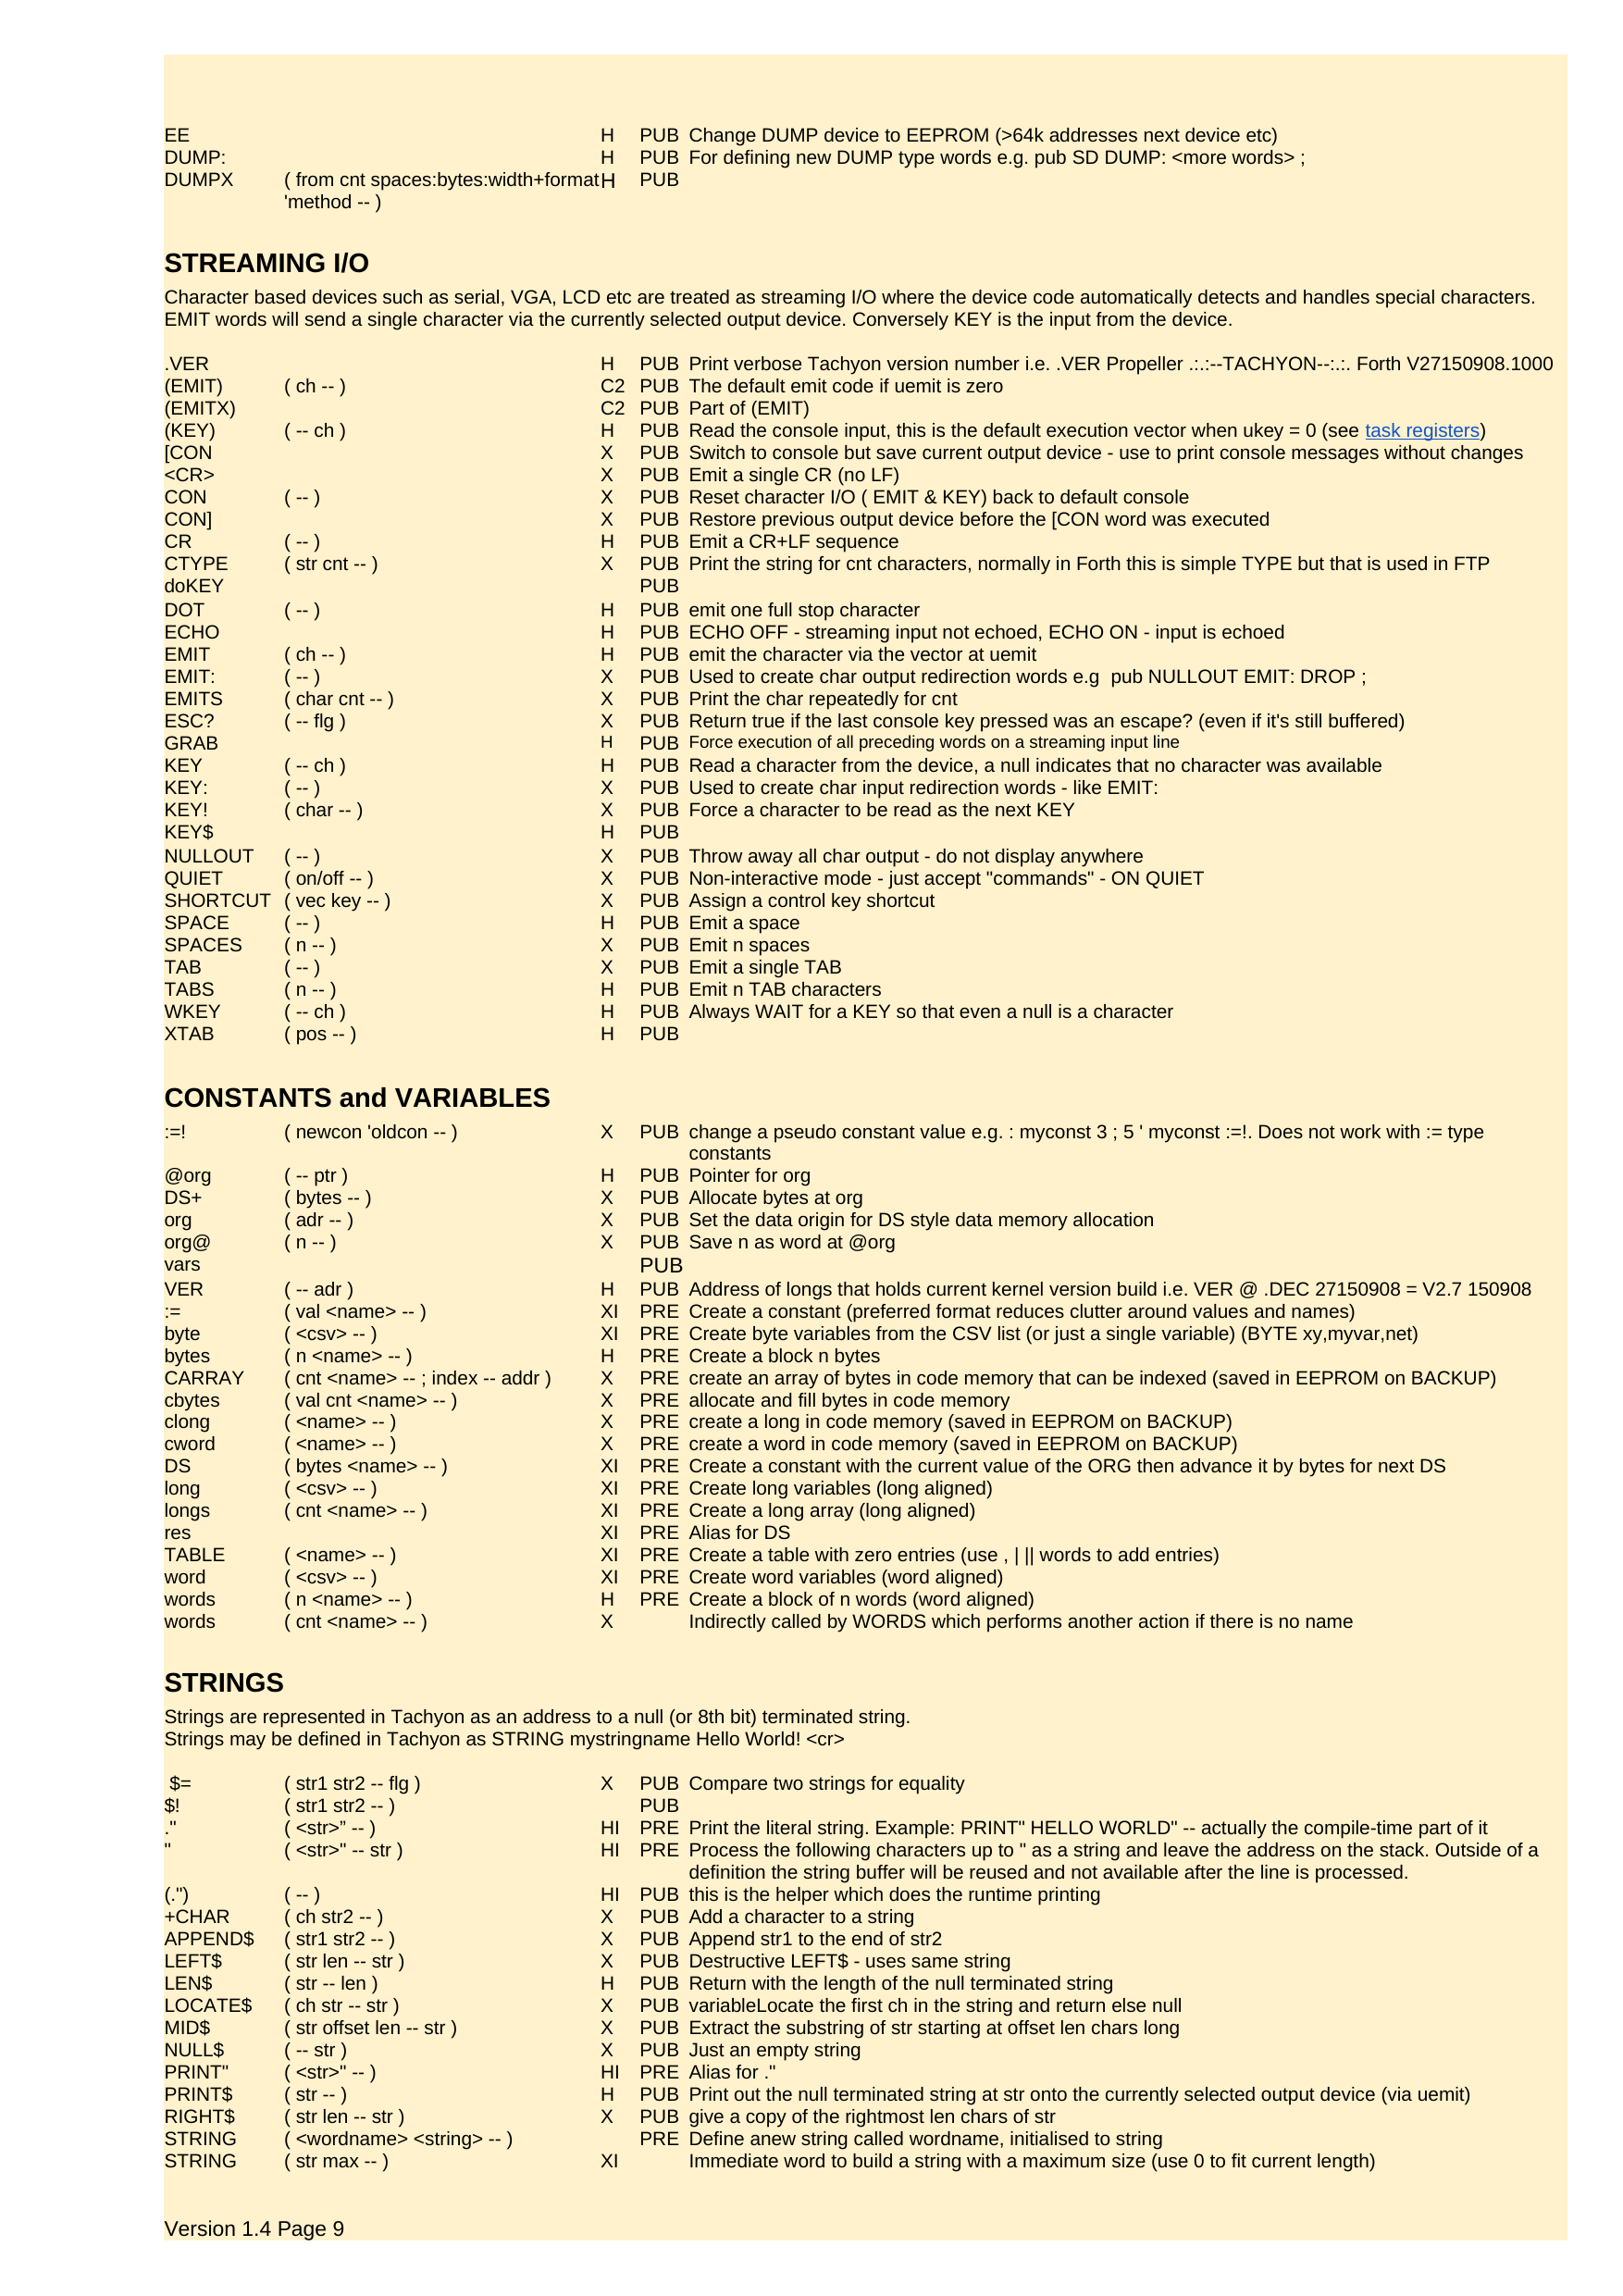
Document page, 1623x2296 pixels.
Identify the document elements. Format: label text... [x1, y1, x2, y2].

table_cell PRE [639, 1366, 688, 1388]
table_cell [601, 575, 639, 599]
table_cell X [601, 486, 639, 508]
table_cell words [164, 1610, 284, 1632]
table_cell HI [601, 1817, 639, 1839]
table_cell [284, 621, 601, 643]
table_cell Set the data origin for DS style data memory allocation [688, 1209, 1567, 1231]
table_cell Destructive LEFT$ - uses same string [688, 1950, 1567, 1972]
table_cell Create a constant (preferred format reduces clutter around values and names) [688, 1300, 1567, 1322]
table_cell ( -- ptr ) [284, 1164, 601, 1186]
table_cell clong [164, 1410, 284, 1433]
table_cell X [601, 1186, 639, 1209]
table_cell ( -- ) [284, 845, 601, 867]
table_cell Read the console input, this is the default execution vector when ukey = 0 (see task registers) [688, 419, 1567, 441]
table_header X [601, 1772, 639, 1794]
table_cell PUB [639, 464, 688, 486]
table_cell PUB [639, 776, 688, 799]
table_cell H [601, 599, 639, 621]
table_cell SPACE [164, 912, 284, 934]
table_cell KEY$ [164, 821, 284, 845]
table_cell [688, 1023, 1567, 1047]
table_cell PUB [639, 845, 688, 867]
table_cell PRE [639, 1521, 688, 1544]
table_cell ( cnt <name> -- ; index -- addr ) [284, 1366, 601, 1388]
table_cell ( val cnt <name> -- ) [284, 1388, 601, 1410]
table_cell SPACES [164, 934, 284, 956]
table_cell XI [601, 1477, 639, 1499]
table_cell PUB [639, 486, 688, 508]
table_cell ( <name> -- ) [284, 1410, 601, 1433]
table_cell @org [164, 1164, 284, 1186]
table_cell words [164, 1588, 284, 1610]
table_cell ( <str>” -- ) [284, 1817, 601, 1839]
table_cell ( str -- ) [284, 2083, 601, 2104]
table_cell ( <wordname> <string> -- ) [284, 2128, 601, 2149]
table_cell Return true if the last console key pressed was an escape? (even if it's still buffered) [688, 710, 1567, 732]
table_cell ( <str>" -- ) [284, 2061, 601, 2083]
table_cell Create a long array (long aligned) [688, 1499, 1567, 1521]
table_cell cword [164, 1433, 284, 1455]
table_cell ( -- adr ) [284, 1278, 601, 1299]
table_cell ( cnt <name> -- ) [284, 1499, 601, 1521]
table_cell ( pos -- ) [284, 1023, 601, 1047]
table_cell XI [601, 1499, 639, 1521]
table_cell ( cnt <name> -- ) [284, 1610, 601, 1632]
table_cell ( val <name> -- ) [284, 1300, 601, 1322]
table_cell ( <name> -- ) [284, 1433, 601, 1455]
table_cell X [601, 934, 639, 956]
table_cell PRE [639, 1455, 688, 1477]
table_cell PUB [639, 1164, 688, 1186]
table_cell SHORTCUT [164, 889, 284, 912]
table_cell PRE [639, 1839, 688, 1883]
table_cell PUB [639, 2105, 688, 2127]
table_cell ( -- ch ) [284, 1000, 601, 1023]
table_cell Emit a single TAB [688, 956, 1567, 978]
table_cell PUB [639, 956, 688, 978]
table_cell H [601, 1278, 639, 1299]
table_cell org@ [164, 1231, 284, 1253]
table_cell PUB [639, 1278, 688, 1299]
table_cell X [601, 441, 639, 464]
table_cell give a copy of the rightmost len chars of str [688, 2105, 1567, 2127]
table_cell PUB [639, 821, 688, 845]
table_cell MID$ [164, 2017, 284, 2039]
table_cell ( ch -- ) [284, 375, 601, 397]
table_cell [284, 146, 601, 168]
table_cell XI [601, 1455, 639, 1477]
table_cell WKEY [164, 1000, 284, 1023]
table_cell X [601, 1994, 639, 2017]
table_cell ( -- ) [284, 665, 601, 688]
table_cell bytes [164, 1345, 284, 1366]
table_cell STRING [164, 2150, 284, 2171]
table_cell long [164, 1477, 284, 1499]
table_cell Return with the length of the null terminated string [688, 1972, 1567, 1994]
table_cell Switch to console but save current output device - use to print console messages without changes [688, 441, 1567, 464]
table_cell PUB [639, 643, 688, 665]
table_cell ( -- ch ) [284, 754, 601, 776]
table_cell [284, 441, 601, 464]
subtitle STRINGS [164, 1667, 1567, 1698]
table_cell Restore previous output device before the [CON word was executed [688, 508, 1567, 530]
table_cell H [601, 530, 639, 552]
table_cell KEY! [164, 799, 284, 821]
table_cell X [601, 845, 639, 867]
table_cell Create a table with zero entries (use , | || words to add entries) [688, 1544, 1567, 1566]
table_cell Append str1 to the end of str2 [688, 1928, 1567, 1950]
table_cell PRE [639, 1388, 688, 1410]
table_cell X [601, 710, 639, 732]
table_cell Create a constant with the current value of the ORG then advance it by bytes for next DS [688, 1455, 1567, 1477]
table_cell H [601, 1000, 639, 1023]
table_cell [284, 1253, 601, 1278]
table_cell " [164, 1839, 284, 1883]
table_cell X [601, 508, 639, 530]
table_cell ( <name> -- ) [284, 1544, 601, 1566]
table_cell PUB [639, 754, 688, 776]
table_cell ( n -- ) [284, 978, 601, 1000]
table_cell X [601, 464, 639, 486]
table_cell PUB [639, 1186, 688, 1209]
table_cell KEY [164, 754, 284, 776]
table_cell LOCATE$ [164, 1994, 284, 2017]
table_cell ( on/off -- ) [284, 867, 601, 889]
table_cell Always WAIT for a KEY so that even a null is a character [688, 1000, 1567, 1023]
table_cell Create word variables (word aligned) [688, 1566, 1567, 1588]
table_cell ( n -- ) [284, 934, 601, 956]
table_header PUB [639, 353, 688, 375]
table_cell PUB [639, 732, 688, 754]
table_cell XI [601, 1322, 639, 1344]
table_cell PUB [639, 1928, 688, 1950]
table_cell EMIT: [164, 665, 284, 688]
table_cell PUB [639, 530, 688, 552]
table_cell KEY: [164, 776, 284, 799]
table_cell HI [601, 1883, 639, 1905]
table_cell word [164, 1566, 284, 1588]
table_cell (EMIT) [164, 375, 284, 397]
table_cell X [601, 1410, 639, 1433]
table_cell [284, 508, 601, 530]
table_cell LEFT$ [164, 1950, 284, 1972]
table_cell ( -- ) [284, 912, 601, 934]
table_cell vars [164, 1253, 284, 1278]
table_cell Print the char repeatedly for cnt [688, 688, 1567, 710]
table_cell TABS [164, 978, 284, 1000]
table_cell PUB [639, 1000, 688, 1023]
table_cell PRINT$ [164, 2083, 284, 2104]
table_cell ( adr -- ) [284, 1209, 601, 1231]
table_cell DS+ [164, 1186, 284, 1209]
table_cell [688, 1253, 1567, 1278]
table_cell ( str len -- str ) [284, 1950, 601, 1972]
table_cell ( -- ) [284, 776, 601, 799]
table_cell ECHO [164, 621, 284, 643]
table_cell Add a character to a string [688, 1905, 1567, 1928]
table_cell PUB [639, 419, 688, 441]
table_cell RIGHT$ [164, 2105, 284, 2127]
table_cell H [601, 2083, 639, 2104]
table_cell X [601, 1610, 639, 1632]
table_cell PRE [639, 1588, 688, 1610]
table_cell PRE [639, 1566, 688, 1588]
table_cell PUB [639, 168, 688, 213]
table_cell Just an empty string [688, 2039, 1567, 2061]
subtitle CONSTANTS and VARIABLES [164, 1081, 1567, 1112]
table_cell CR [164, 530, 284, 552]
table_cell NULL$ [164, 2039, 284, 2061]
table_cell PUB [639, 508, 688, 530]
table_cell <CR> [164, 464, 284, 486]
table_header .VER [164, 353, 284, 375]
table_cell Create long variables (long aligned) [688, 1477, 1567, 1499]
table_cell [CON [164, 441, 284, 464]
table_cell Immediate word to build a string with a maximum size (use 0 to fit current length) [688, 2150, 1567, 2171]
table_header :=! [164, 1120, 284, 1164]
table_cell DUMPX [164, 168, 284, 213]
table_cell PUB [639, 1994, 688, 2017]
table_cell ( <str>" -- str ) [284, 1839, 601, 1883]
table_cell H [601, 821, 639, 845]
table_cell [284, 1521, 601, 1544]
table_cell Non-interactive mode - just accept "commands" - ON QUIET [688, 867, 1567, 889]
table_cell Emit a space [688, 912, 1567, 934]
table_cell ( ch str -- str ) [284, 1994, 601, 2017]
table_cell ( str1 str2 -- ) [284, 1928, 601, 1950]
table_cell Emit a single CR (no LF) [688, 464, 1567, 486]
table_cell res [164, 1521, 284, 1544]
table_cell PUB [639, 1253, 688, 1278]
table_cell H [601, 1972, 639, 1994]
table_cell PUB [639, 441, 688, 464]
table_cell APPEND$ [164, 1928, 284, 1950]
table_cell ( <csv> -- ) [284, 1322, 601, 1344]
table_cell PUB [639, 2083, 688, 2104]
table_header PUB [639, 1772, 688, 1794]
table_cell ( -- str ) [284, 2039, 601, 2061]
table_cell H [601, 978, 639, 1000]
table_cell emit one full stop character [688, 599, 1567, 621]
table_cell ( -- ) [284, 530, 601, 552]
table_cell Address of longs that holds current kernel version build i.e. VER @ .DEC 27150908 = V2.7 150908 [688, 1278, 1567, 1299]
table_cell X [601, 1388, 639, 1410]
table_cell X [601, 956, 639, 978]
table_cell PUB [639, 799, 688, 821]
table_cell X [601, 665, 639, 688]
table_cell For defining new DUMP type words e.g. pub SD DUMP: <more words> ; [688, 146, 1567, 168]
table_cell X [601, 2105, 639, 2127]
table_cell X [601, 1433, 639, 1455]
table_cell [601, 1794, 639, 1817]
table_cell ( -- flg ) [284, 710, 601, 732]
table_cell PRE [639, 1499, 688, 1521]
table_cell DOT [164, 599, 284, 621]
table_cell ( ch -- ) [284, 643, 601, 665]
table_cell XI [601, 1544, 639, 1566]
table_cell PRE [639, 1817, 688, 1839]
table_cell H [601, 1164, 639, 1186]
table_cell PUB [639, 552, 688, 575]
table_header X [601, 1120, 639, 1164]
table_cell ( -- ) [284, 956, 601, 978]
table_cell VER [164, 1278, 284, 1299]
table_cell XI [601, 1521, 639, 1544]
table_cell PUB [639, 710, 688, 732]
table_cell ( bytes <name> -- ) [284, 1455, 601, 1477]
table_cell ( char -- ) [284, 799, 601, 821]
table_cell Process the following characters up to " as a string and leave the address on the stack. Outside of a definition the string buffer will be reused and not available after the line is processed. [688, 1839, 1567, 1883]
table_cell ( str cnt -- ) [284, 552, 601, 575]
table_cell PUB [639, 889, 688, 912]
table_cell create a long in code memory (saved in EEPROM on BACKUP) [688, 1410, 1567, 1433]
table_cell XI [601, 2150, 639, 2171]
text Character based devices such as serial, VGA, LCD etc are treated as streaming I/O where the device code automatically detects and handles special characters. EMIT words will send a single character via the currently selected output device. Conversely KEY is the input from the device. [164, 286, 1567, 330]
table_cell CARRAY [164, 1366, 284, 1388]
table_cell [688, 1794, 1567, 1817]
table_cell [639, 1610, 688, 1632]
table_cell PUB [639, 934, 688, 956]
table_cell ( <csv> -- ) [284, 1566, 601, 1588]
table_cell ( -- ) [284, 486, 601, 508]
table_cell Reset character I/O ( EMIT & KEY) back to default console [688, 486, 1567, 508]
table_cell Change DUMP device to EEPROM (>64k addresses next device etc) [688, 124, 1567, 146]
table_cell byte [164, 1322, 284, 1344]
table_cell PUB [639, 1972, 688, 1994]
table_cell PRE [639, 1544, 688, 1566]
table_cell ( ch str2 -- ) [284, 1905, 601, 1928]
table_cell PUB [639, 1883, 688, 1905]
table_cell ( n <name> -- ) [284, 1345, 601, 1366]
table_cell X [601, 1950, 639, 1972]
table_cell Force a character to be read as the next KEY [688, 799, 1567, 821]
table_cell [688, 821, 1567, 845]
table_cell H [601, 1023, 639, 1047]
table_cell PRE [639, 1300, 688, 1322]
table_cell [284, 732, 601, 754]
table_cell Pointer for org [688, 1164, 1567, 1186]
table_cell PUB [639, 375, 688, 397]
table_cell X [601, 867, 639, 889]
table_cell Alias for DS [688, 1521, 1567, 1544]
table_cell Save n as word at @org [688, 1231, 1567, 1253]
table_cell X [601, 799, 639, 821]
table_cell ESC? [164, 710, 284, 732]
table_header H [601, 353, 639, 375]
table_cell create an array of bytes in code memory that can be indexed (saved in EEPROM on BACKUP) [688, 1366, 1567, 1388]
table_cell Part of (EMIT) [688, 397, 1567, 419]
table_cell ( vec key -- ) [284, 889, 601, 912]
table_cell Print the literal string. Example: PRINT" HELLO WORLD" -- actually the compile-time part of it [688, 1817, 1567, 1839]
table_cell Force execution of all preceding words on a streaming input line [688, 732, 1567, 754]
table_cell X [601, 2017, 639, 2039]
table_cell X [601, 1905, 639, 1928]
table_cell ( -- ) [284, 599, 601, 621]
table_cell [601, 1253, 639, 1278]
table_cell [688, 575, 1567, 599]
table_cell ( n -- ) [284, 1231, 601, 1253]
table_cell XTAB [164, 1023, 284, 1047]
table_cell PRE [639, 2128, 688, 2149]
table_cell (KEY) [164, 419, 284, 441]
table_cell (EMITX) [164, 397, 284, 419]
table_cell PRE [639, 1345, 688, 1366]
table_cell Indirectly called by WORDS which performs another action if there is no name [688, 1610, 1567, 1632]
table_cell PUB [639, 124, 688, 146]
table_cell Used to create char output redirection words e.g pub NULLOUT EMIT: DROP ; [688, 665, 1567, 688]
table_cell X [601, 1231, 639, 1253]
table_cell C2 [601, 397, 639, 419]
table_cell $! [164, 1794, 284, 1817]
subtitle STREAMING I/O [164, 247, 1567, 279]
table_cell CON] [164, 508, 284, 530]
table_cell X [601, 688, 639, 710]
table_cell H [601, 419, 639, 441]
table_cell PRINT" [164, 2061, 284, 2083]
table_cell ( str len -- str ) [284, 2105, 601, 2127]
table_cell emit the character via the vector at uemit [688, 643, 1567, 665]
table_cell ( from cnt spaces:bytes:width+format 'method -- ) [284, 168, 601, 213]
table_cell STRING [164, 2128, 284, 2149]
table_cell Print the string for cnt characters, normally in Forth this is simple TYPE but that is used in FTP [688, 552, 1567, 575]
table_header ( newcon 'oldcon -- ) [284, 1120, 601, 1164]
table_cell +CHAR [164, 1905, 284, 1928]
table_header Print verbose Tachyon version number i.e. .VER Propeller .:.:--TACHYON--:.:. Forth V27150908.1000 [688, 353, 1567, 375]
table_cell [284, 397, 601, 419]
table_cell PRE [639, 2061, 688, 2083]
table_cell cbytes [164, 1388, 284, 1410]
table_cell X [601, 1366, 639, 1388]
table_cell [601, 2128, 639, 2149]
table_cell H [601, 1588, 639, 1610]
table_cell ( str -- len ) [284, 1972, 601, 1994]
table_cell TABLE [164, 1544, 284, 1566]
table_header [284, 353, 601, 375]
table_cell PUB [639, 1794, 688, 1817]
table_cell HI [601, 1839, 639, 1883]
table_cell CTYPE [164, 552, 284, 575]
table_cell allocate and fill bytes in code memory [688, 1388, 1567, 1410]
table_cell X [601, 1928, 639, 1950]
table_cell X [601, 776, 639, 799]
table_cell PUB [639, 621, 688, 643]
table_cell PUB [639, 1209, 688, 1231]
table_cell HI [601, 2061, 639, 2083]
table_cell Emit n spaces [688, 934, 1567, 956]
text Strings are represented in Tachyon as an address to a null (or 8th bit) terminated string. [164, 1706, 1567, 1728]
table_cell [688, 168, 1567, 213]
table_cell Allocate bytes at org [688, 1186, 1567, 1209]
table_cell PUB [639, 1950, 688, 1972]
table_header PUB [639, 1120, 688, 1164]
table_cell Create byte variables from the CSV list (or just a single variable) (BYTE xy,myvar,net) [688, 1322, 1567, 1344]
table_cell PUB [639, 599, 688, 621]
table_cell NULLOUT [164, 845, 284, 867]
table_cell PUB [639, 1905, 688, 1928]
table_header $= [164, 1772, 284, 1794]
table_cell ( <csv> -- ) [284, 1477, 601, 1499]
table_cell X [601, 1209, 639, 1231]
table_cell create a word in code memory (saved in EEPROM on BACKUP) [688, 1433, 1567, 1455]
table_cell := [164, 1300, 284, 1322]
table_cell PUB [639, 978, 688, 1000]
table_cell PUB [639, 575, 688, 599]
table_cell Throw away all char output - do not display anywhere [688, 845, 1567, 867]
table_cell (.") [164, 1883, 284, 1905]
table_cell ( str offset len -- str ) [284, 2017, 601, 2039]
table_cell PRE [639, 1477, 688, 1499]
table_cell [284, 124, 601, 146]
table_cell [284, 821, 601, 845]
table_cell [639, 2150, 688, 2171]
table_cell this is the helper which does the runtime printing [688, 1883, 1567, 1905]
table_cell ( n <name> -- ) [284, 1588, 601, 1610]
table_cell H [601, 146, 639, 168]
table_cell PUB [639, 146, 688, 168]
table_cell [284, 464, 601, 486]
table_cell PUB [639, 1023, 688, 1047]
table_cell Print out the null terminated string at str onto the currently selected output device (via uemit) [688, 2083, 1567, 2104]
table_cell ( str1 str2 -- ) [284, 1794, 601, 1817]
table_cell DUMP: [164, 146, 284, 168]
table_cell PUB [639, 688, 688, 710]
table_cell X [601, 2039, 639, 2061]
table_cell The default emit code if uemit is zero [688, 375, 1567, 397]
table_cell ( char cnt -- ) [284, 688, 601, 710]
table_cell EMITS [164, 688, 284, 710]
table_cell Emit a CR+LF sequence [688, 530, 1567, 552]
table_cell PRE [639, 1433, 688, 1455]
table_cell Create a block of n words (word aligned) [688, 1588, 1567, 1610]
table_cell ( bytes -- ) [284, 1186, 601, 1209]
table_cell XI [601, 1300, 639, 1322]
table_cell PRE [639, 1322, 688, 1344]
table_cell H [601, 643, 639, 665]
table_cell H [601, 754, 639, 776]
table_cell doKEY [164, 575, 284, 599]
table_cell variableLocate the first ch in the string and return else null [688, 1994, 1567, 2017]
table_cell PRE [639, 1410, 688, 1433]
table_header ( str1 str2 -- flg ) [284, 1772, 601, 1794]
table_cell longs [164, 1499, 284, 1521]
table_cell PUB [639, 912, 688, 934]
table_cell C2 [601, 375, 639, 397]
table_cell PUB [639, 867, 688, 889]
table_cell X [601, 889, 639, 912]
table_cell ECHO OFF - streaming input not echoed, ECHO ON - input is echoed [688, 621, 1567, 643]
table_cell CON [164, 486, 284, 508]
table_cell PUB [639, 2017, 688, 2039]
table_cell PUB [639, 397, 688, 419]
table_cell Extract the substring of str starting at offset len chars long [688, 2017, 1567, 2039]
table_cell Used to create char input redirection words - like EMIT: [688, 776, 1567, 799]
table_cell Assign a control key shortcut [688, 889, 1567, 912]
table_cell H [601, 168, 639, 213]
table_cell EE [164, 124, 284, 146]
table_cell H [601, 1345, 639, 1366]
table_header Compare two strings for equality [688, 1772, 1567, 1794]
table_cell org [164, 1209, 284, 1231]
table_cell TAB [164, 956, 284, 978]
table_cell QUIET [164, 867, 284, 889]
table_cell ." [164, 1817, 284, 1839]
table_cell PUB [639, 1231, 688, 1253]
table_cell [284, 575, 601, 599]
text Strings may be defined in Tachyon as STRING mystringname Hello World! <cr> [164, 1728, 1567, 1750]
table_cell H [601, 124, 639, 146]
table_cell H [601, 621, 639, 643]
table_cell Emit n TAB characters [688, 978, 1567, 1000]
table_cell DS [164, 1455, 284, 1477]
table_cell GRAB [164, 732, 284, 754]
table_cell Alias for ." [688, 2061, 1567, 2083]
table_cell ( -- ) [284, 1883, 601, 1905]
table_cell X [601, 552, 639, 575]
table_cell ( -- ch ) [284, 419, 601, 441]
table_cell LEN$ [164, 1972, 284, 1994]
table_cell ( str max -- ) [284, 2150, 601, 2171]
table_cell Create a block n bytes [688, 1345, 1567, 1366]
table_cell H [601, 912, 639, 934]
table_cell H [601, 732, 639, 754]
table_cell EMIT [164, 643, 284, 665]
table_cell PUB [639, 665, 688, 688]
table_cell Read a character from the device, a null indicates that no character was available [688, 754, 1567, 776]
table_header change a pseudo constant value e.g. : myconst 3 ; 5 ' myconst :=!. Does not work with := type constants [688, 1120, 1567, 1164]
table_cell XI [601, 1566, 639, 1588]
table_cell Define anew string called wordname, initialised to string [688, 2128, 1567, 2149]
table_cell PUB [639, 2039, 688, 2061]
